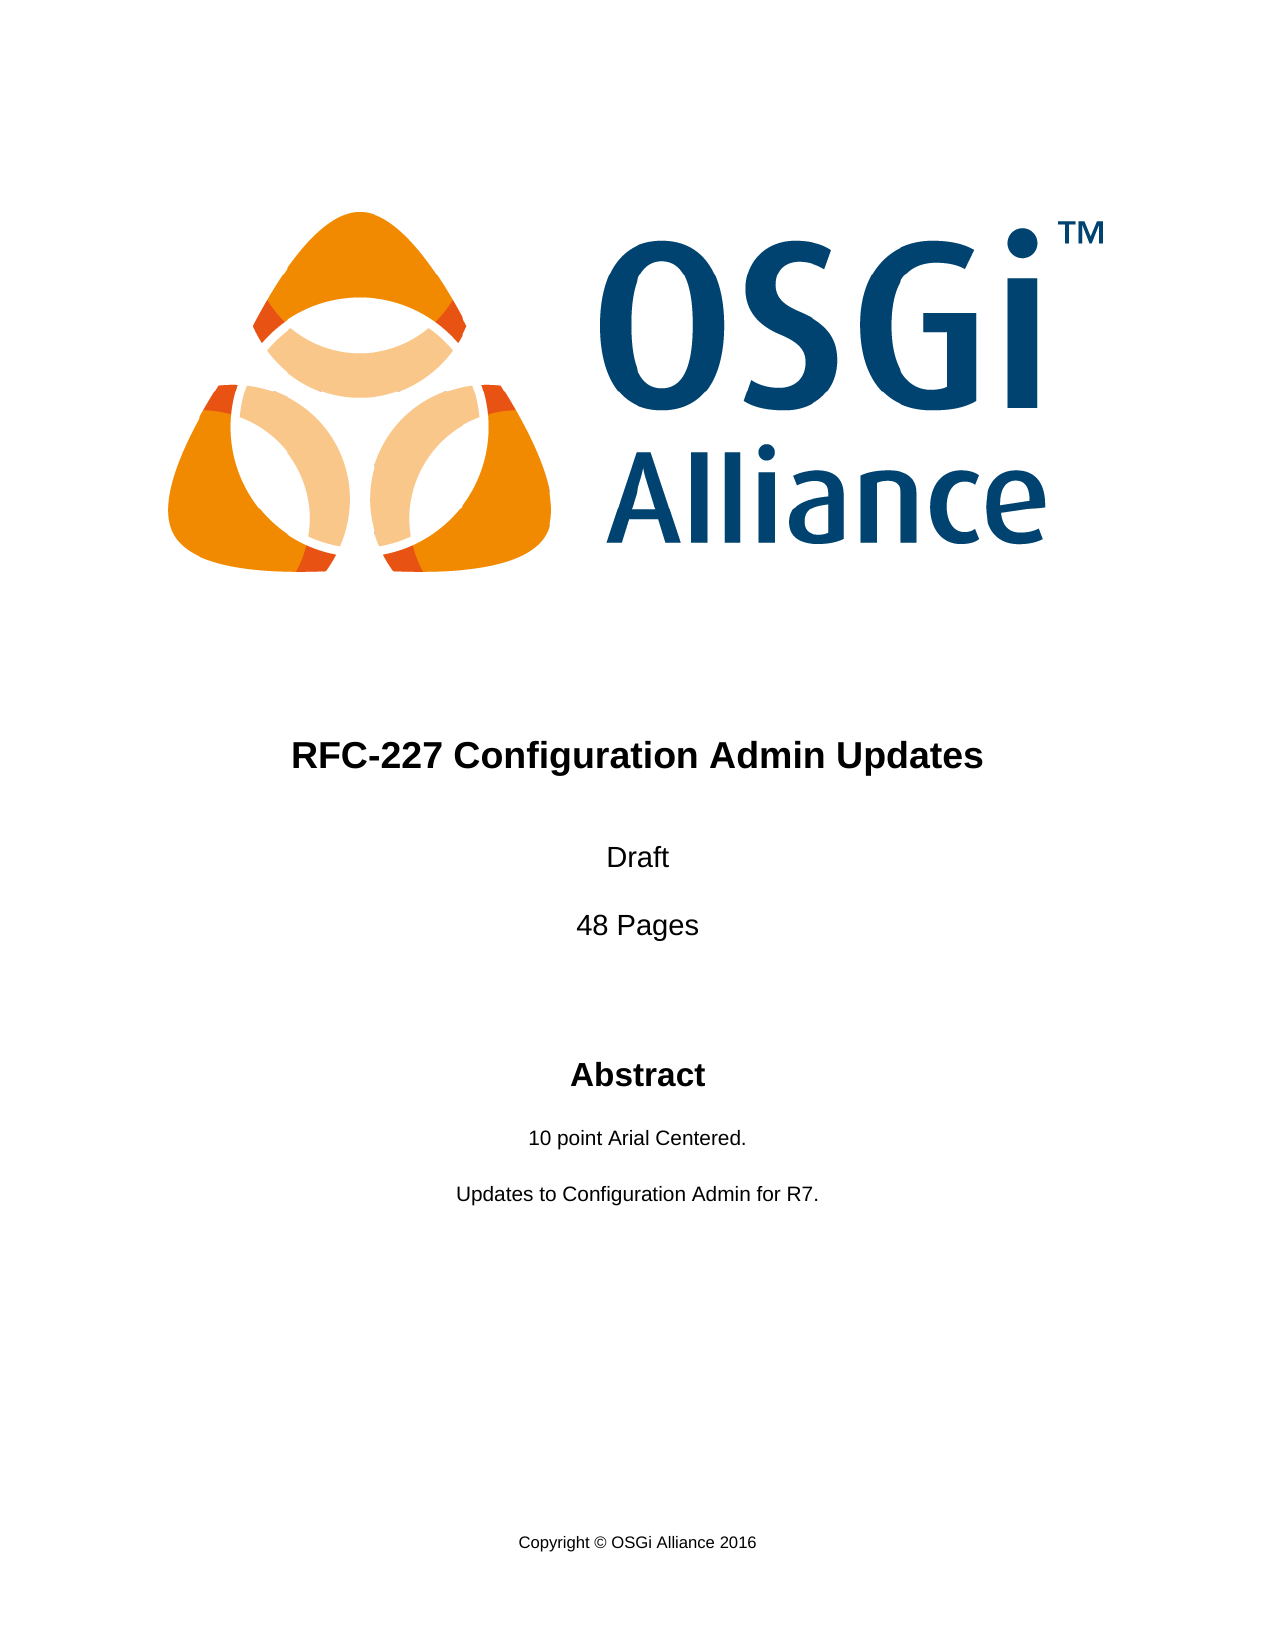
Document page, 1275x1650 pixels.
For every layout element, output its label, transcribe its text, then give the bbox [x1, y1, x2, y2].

text 10 point Arial Centered. [112, 1118, 1162, 1149]
title RFC-227 Configuration Admin Updates [112, 733, 1162, 776]
picture [112, 158, 1163, 626]
text Updates to Configuration Admin for R7. [112, 1174, 1162, 1206]
text Abstract [112, 1055, 1162, 1093]
title Draft 48 Pages [112, 841, 1162, 941]
